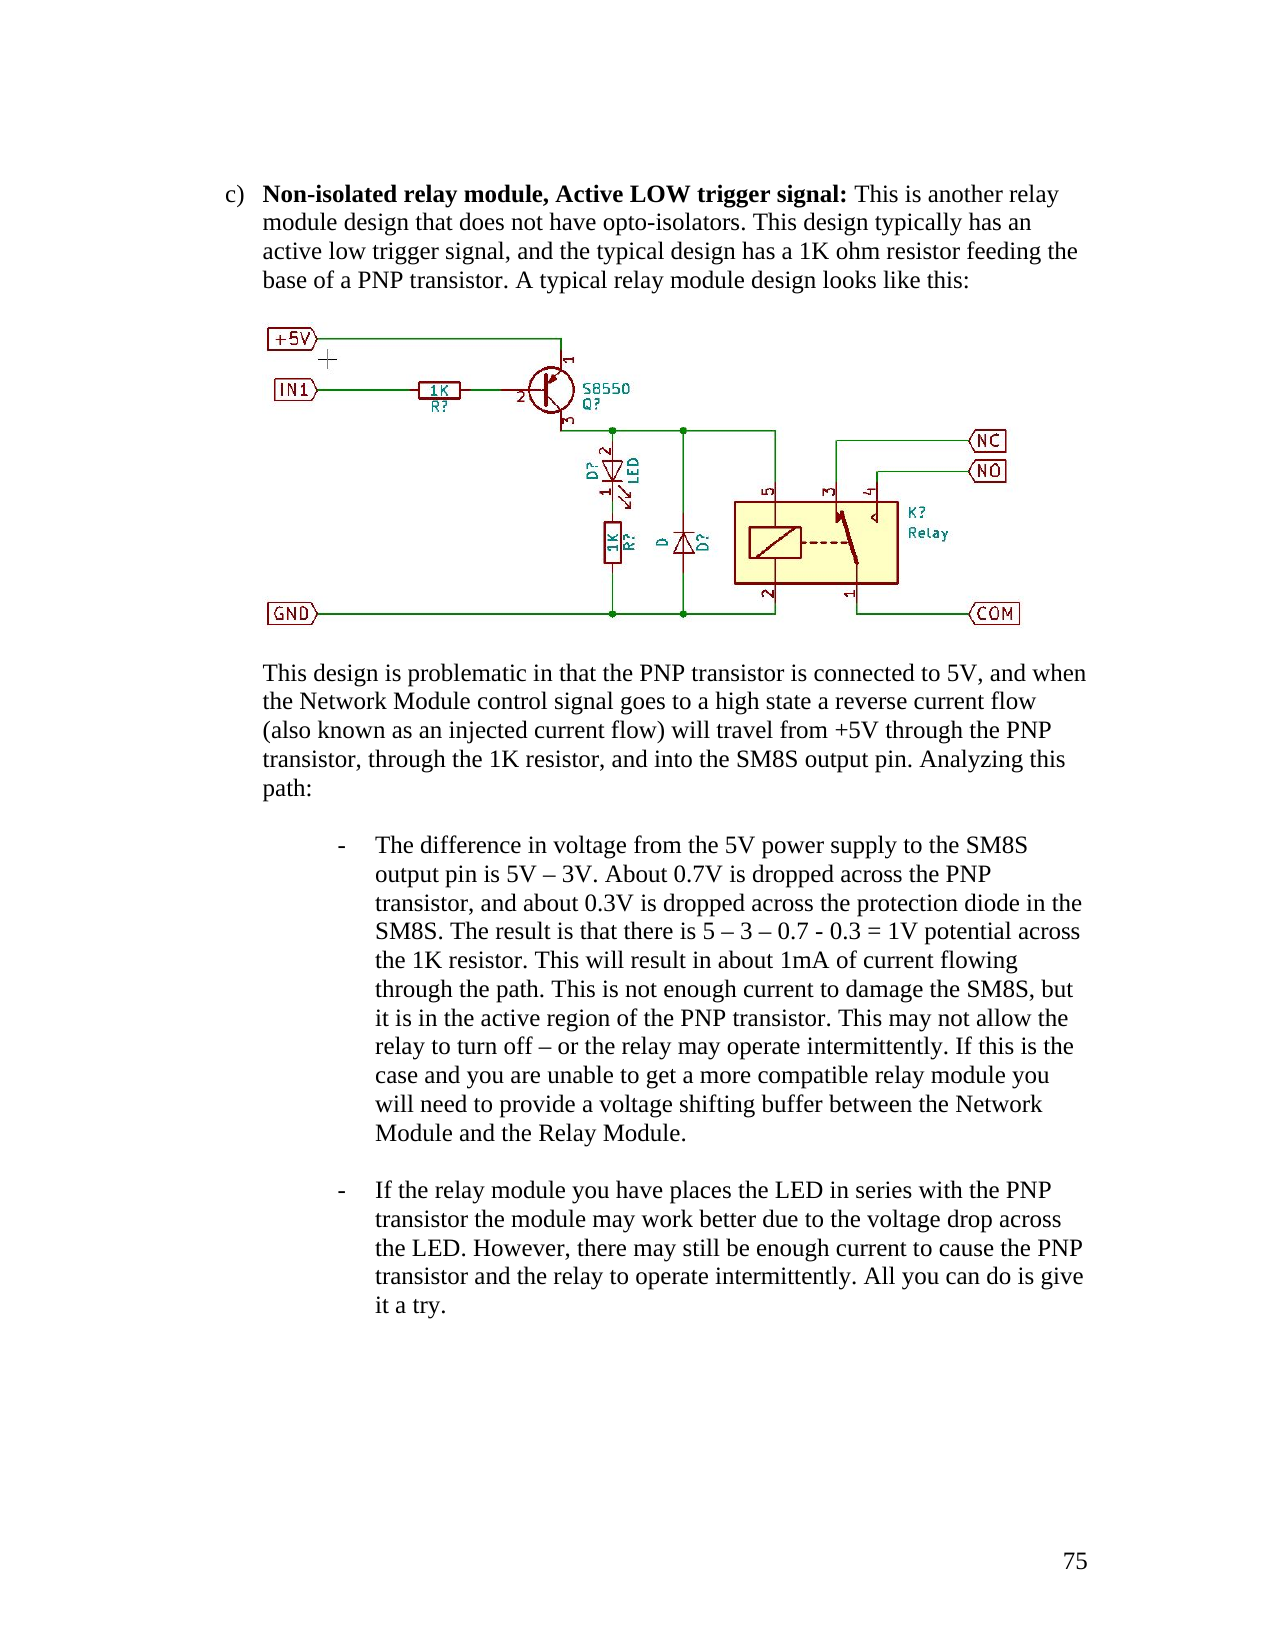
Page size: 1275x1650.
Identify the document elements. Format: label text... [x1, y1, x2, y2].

picture [262, 322, 1024, 629]
text This design is problematic in that the PNP transistor is connected to 5V, and when the Network Module control signal goes to a high state a reverse current flow (also known as an injected current flow) will travel from +5V through the PNP transistor, through the 1K resistor, and into the SM8S output pin. Analyzing this path: [262, 658, 1087, 801]
list The difference in voltage from the 5V power supply to the SM8S output pin is 5V – 3V. About 0.7V is dropped across the PNP transistor, and about 0.3V is dropped across the protection diode in the SM8S. The result is that there is 5 – 3 – 0.7 - 0.3 = 1V potential across the 1K resistor. This will result in about 1mA of current flowing through the path. This is not enough current to damage the SM8S, but it is in the active region of the PNP transistor. This may not allow the relay to turn off – or the relay may operate intermittently. If this is the case and you are unable to get a more compatible relay module you will need to provide a voltage shifting buffer between the Network Module and the Relay Module. [337, 830, 1087, 1146]
list If the relay module you have places the LED in series with the PNP transistor the module may work better due to the voltage drop across the LED. However, there may still be enough current to cause the PNP transistor and the relay to operate intermittently. All you can do is give it a try. [337, 1175, 1087, 1319]
list Non-isolated relay module, Active LOW trigger signal: This is another relay module design that does not have opto-isolators. This design typically has an active low trigger signal, and the typical design has a 1K ohm resistor feeding the base of a PNP transistor. A typical relay module design looks like this: [225, 179, 1087, 294]
